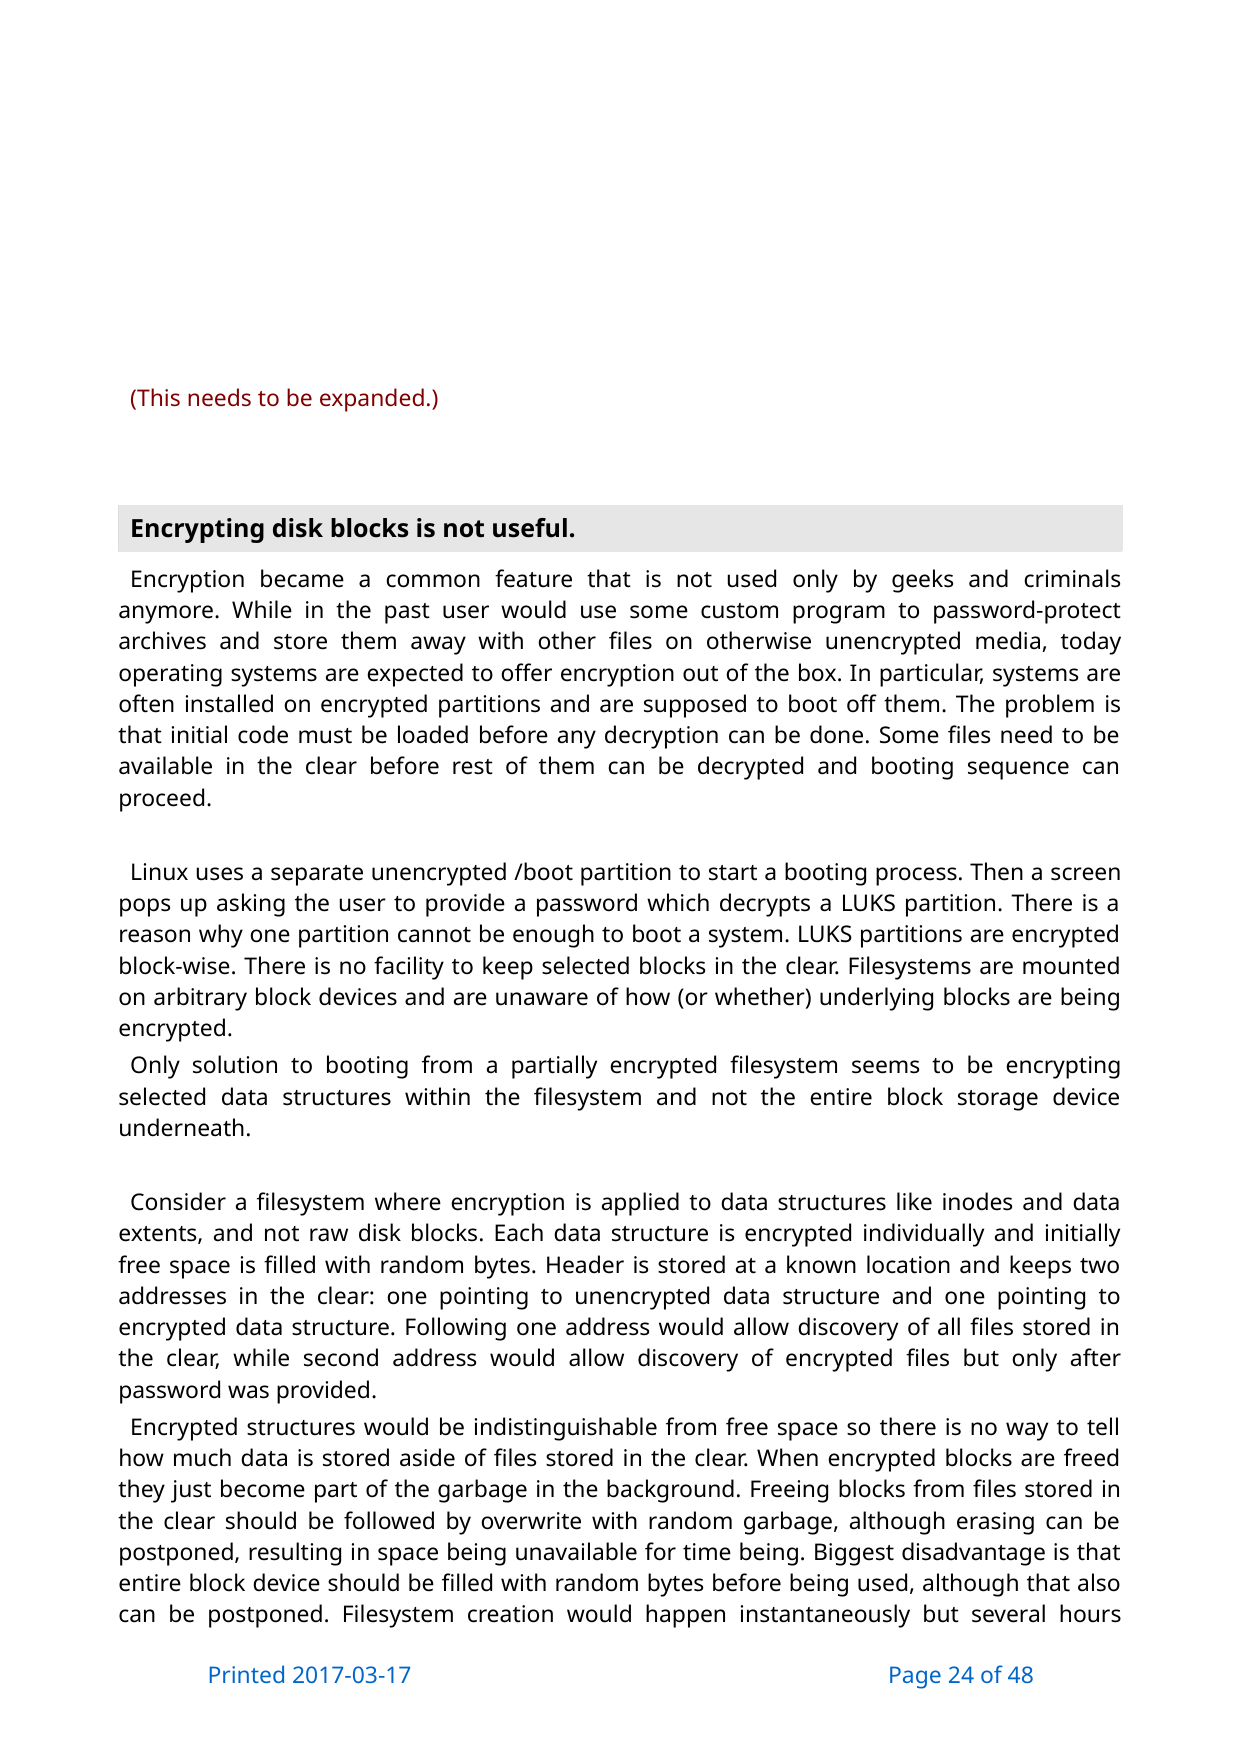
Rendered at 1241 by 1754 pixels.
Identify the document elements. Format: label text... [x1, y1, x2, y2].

subtitle Encrypting disk blocks is not useful. [119, 506, 1122, 551]
text Consider a filesystem where encryption is applied to data structures like inodes and data extents, and not raw disk blocks. Each data structure is encrypted individually and initially free space is filled with random bytes. Header is stored at a known location and keeps two addresses in the clear: one pointing to unencrypted data structure and one pointing to encrypted data structure. Following one address would allow discovery of all files stored in the clear, while second address would allow discovery of encrypted files but only after password was provided. [118, 1186, 1122, 1405]
text Encryption became a common feature that is not used only by geeks and criminals anymore. While in the past user would use some custom program to password-protect archives and store them away with other files on otherwise unencrypted media, today operating systems are expected to offer encryption out of the box. In particular, systems are often installed on encrypted partitions and are supposed to boot off them. The problem is that initial code must be loaded before any decryption can be done. Some files need to be available in the clear before rest of them can be decrypted and booting sequence can proceed. [118, 563, 1122, 813]
text Linux uses a separate unencrypted /boot partition to start a booting process. Then a screen pops up asking the user to provide a password which decrypts a LUKS partition. There is a reason why one partition cannot be enough to boot a system. LUKS partitions are encrypted block-wise. There is no facility to keep selected blocks in the clear. Filesystems are mounted on arbitrary block devices and are unaware of how (or whether) underlying blocks are being encrypted. [118, 856, 1122, 1043]
text Encrypted structures would be indistinguishable from free space so there is no way to tell how much data is stored aside of files stored in the clear. When encrypted blocks are freed they just become part of the garbage in the background. Freeing blocks from files stored in the clear should be followed by overwrite with random garbage, although erasing can be postponed, resulting in space being unavailable for time being. Biggest disadvantage is that entire block device should be filled with random bytes before being used, although that also can be postponed. Filesystem creation would happen instantaneously but several hours [118, 1411, 1122, 1629]
text (This needs to be expanded.) [118, 381, 1122, 413]
text Only solution to booting from a partially encrypted filesystem seems to be encrypting selected data structures within the filesystem and not the entire block storage device underneath. [118, 1049, 1122, 1143]
